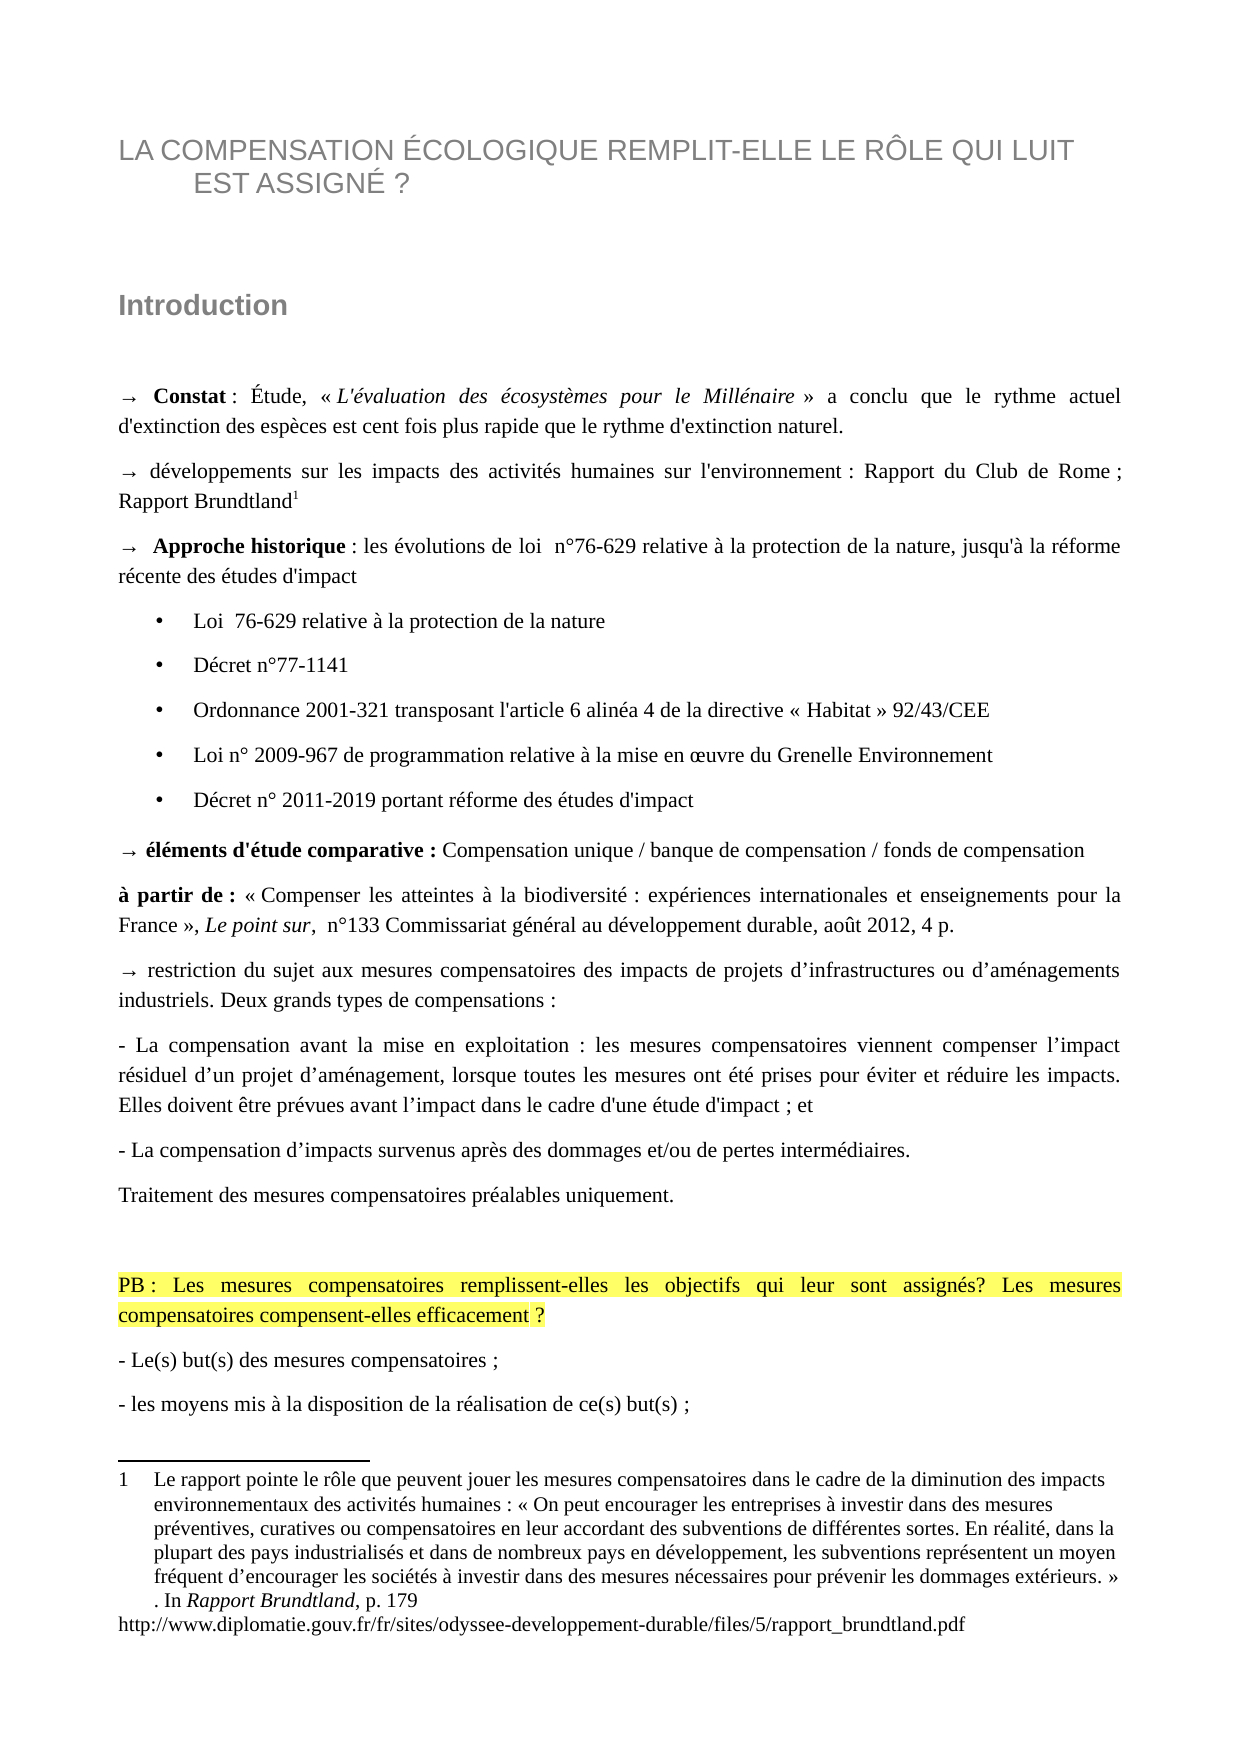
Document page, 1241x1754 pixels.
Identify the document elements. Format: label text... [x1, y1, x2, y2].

text http://www.diplomatie.gouv.fr/fr/sites/odyssee-developpement-durable/files/5/rapport_brundtland.pdf [118, 1612, 1122, 1636]
text - La compensation avant la mise en exploitation : les mesures compensatoires viennent compenser l’impact résiduel d’un projet d’aménagement, lorsque toutes les mesures ont été prises pour éviter et réduire les impacts. Elles doivent être prévues avant l’impact dans le cadre d'une étude d'impact ; et [118, 1032, 1122, 1118]
text → Approche historique : les évolutions de loi n°76-629 relative à la protection de la nature, jusqu'à la réforme récente des études d'impact [118, 533, 1122, 588]
list Décret n° 2011-2019 portant réforme des études d'impact [156, 787, 1122, 812]
list Décret n°77-1141 [156, 652, 1122, 678]
list Loi n° 2009-967 de programmation relative à la mise en œuvre du Grenelle Environnement [156, 742, 1122, 767]
text - les moyens mis à la disposition de la réalisation de ce(s) but(s) ; [118, 1391, 1122, 1417]
subtitle LA COMPENSATION ÉCOLOGIQUE REMPLIT-ELLE LE RÔLE QUI LUIT EST ASSIGNÉ ? [118, 133, 1122, 200]
text Le rapport pointe le rôle que peuvent jouer les mesures compensatoires dans le cadre de la diminution des impacts environnementaux des activités humaines : « On peut encourager les entreprises à investir dans des mesures préventives, curatives ou compensatoires en leur accordant des subventions de différentes sortes. En réalité, dans la plupart des pays industrialisés et dans de nombreux pays en développement, les subventions représentent un moyen fréquent d’encourager les sociétés à investir dans des mesures nécessaires pour prévenir les dommages extérieurs. » . In Rapport Brundtland, p. 179 [118, 1467, 1122, 1612]
text → développements sur les impacts des activités humaines sur l'environnement : Rapport du Club de Rome ; Rapport Brundtland [118, 458, 1122, 513]
text Traitement des mesures compensatoires préalables uniquement. [118, 1182, 1122, 1207]
text → restriction du sujet aux mesures compensatoires des impacts de projets d’infrastructures ou d’aménagements industriels. Deux grands types de compensations : [118, 957, 1122, 1012]
text → éléments d'étude comparative : Compensation unique / banque de compensation / fonds de compensation [118, 837, 1122, 862]
list Ordonnance 2001-321 transposant l'article 6 alinéa 4 de la directive « Habitat » 92/43/CEE [156, 697, 1122, 722]
text → Constat : Étude, « L'évaluation des écosystèmes pour le Millénaire » a conclu que le rythme actuel d'extinction des espèces est cent fois plus rapide que le rythme d'extinction naturel. [118, 383, 1122, 438]
text - Le(s) but(s) des mesures compensatoires ; [118, 1347, 1122, 1372]
list Loi 76-629 relative à la protection de la nature [156, 608, 1122, 633]
text PB : Les mesures compensatoires remplissent-elles les objectifs qui leur sont assignés? Les mesures compensatoires compensent-elles efficacement ? [118, 1272, 1122, 1327]
subtitle Introduction [118, 287, 1122, 321]
text à partir de : « Compenser les atteintes à la biodiversité : expériences internationales et enseignements pour la France », Le point sur, n°133 Commissariat général au développement durable, août 2012, 4 p. [118, 882, 1122, 937]
text - La compensation d’impacts survenus après des dommages et/ou de pertes intermédiaires. [118, 1137, 1122, 1162]
